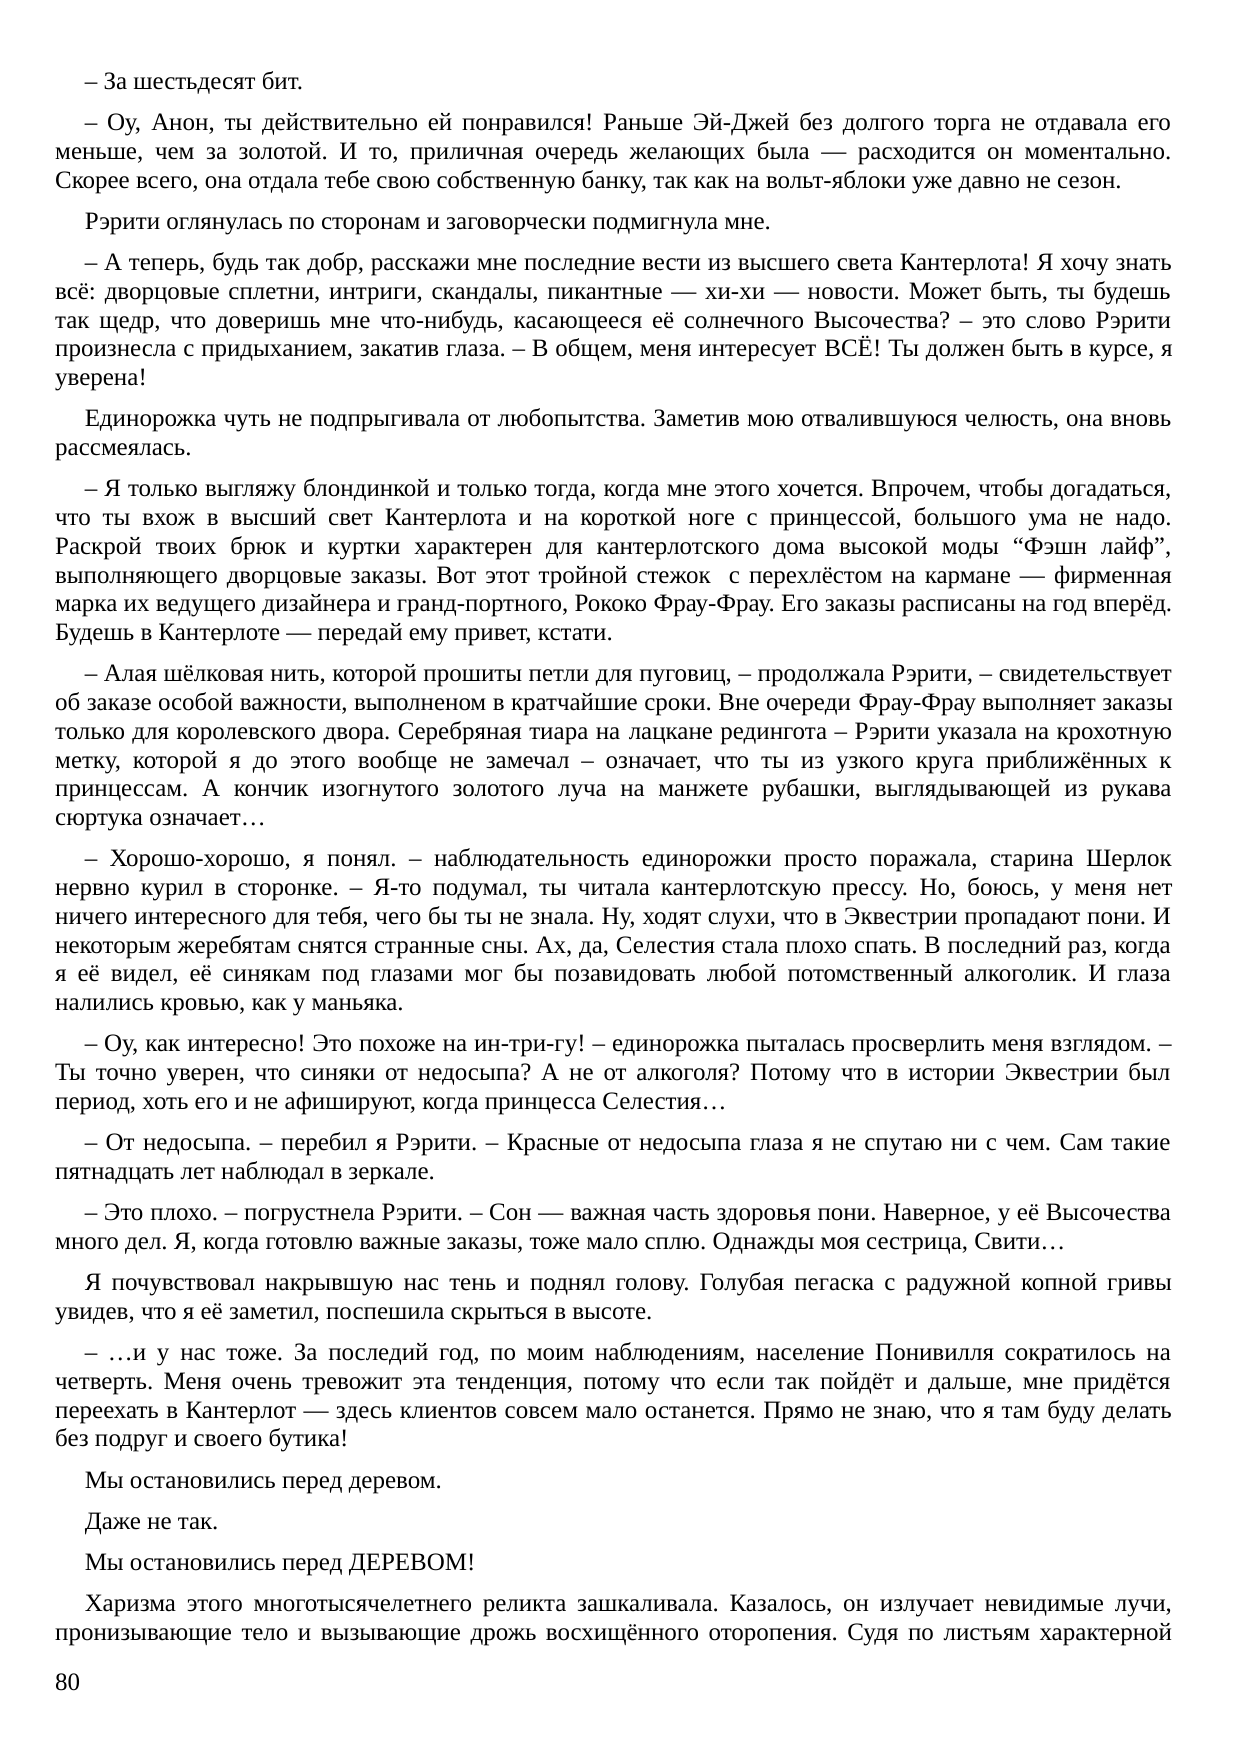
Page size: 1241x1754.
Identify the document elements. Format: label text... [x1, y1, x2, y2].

text – Это плохо. – погрустнела Рэрити. – Сон — важная часть здоровья пони. Наверное, у её Высочества много дел. Я, когда готовлю важные заказы, тоже мало сплю. Однажды моя сестрица, Свити… [55, 1197, 1173, 1255]
text Рэрити оглянулась по сторонам и заговорчески подмигнула мне. [55, 206, 1173, 235]
text – …и у нас тоже. За последий год, по моим наблюдениям, население Понивилля сократилось на четверть. Меня очень тревожит эта тенденция, потому что если так пойдёт и дальше, мне придётся переехать в Кантерлот — здесь клиентов совсем мало останется. Прямо не знаю, что я там буду делать без подруг и своего бутика! [55, 1337, 1173, 1452]
text – Алая шёлковая нить, которой прошиты петли для пуговиц, – продолжала Рэрити, – свидетельствует об заказе особой важности, выполненом в кратчайшие сроки. Вне очереди Фрау-Фрау выполняет заказы только для королевского двора. Серебряная тиара на лацкане редингота – Рэрити указала на крохотную метку, которой я до этого вообще не замечал – означает, что ты из узкого круга приближённых к принцессам. А кончик изогнутого золотого луча на манжете рубашки, выглядывающей из рукава сюртука означает… [55, 658, 1173, 831]
text Даже не так. [55, 1506, 1173, 1535]
text Единорожка чуть не подпрыгивала от любопытства. Заметив мою отвалившуюся челюсть, она вновь рассмеялась. [55, 403, 1173, 461]
text Я почувствовал накрывшую нас тень и поднял голову. Голубая пегаска с радужной копной гривы увидев, что я её заметил, поспешила скрыться в высоте. [55, 1267, 1173, 1325]
text – От недосыпа. – перебил я Рэрити. – Красные от недосыпа глаза я не спутаю ни с чем. Сам такие пятнадцать лет наблюдал в зеркале. [55, 1127, 1173, 1185]
text – А теперь, будь так добр, расскажи мне последние вести из высшего света Кантерлота! Я хочу знать всё: дворцовые сплетни, интриги, скандалы, пикантные — хи-хи — новости. Может быть, ты будешь так щедр, что доверишь мне что-нибудь, касающееся её солнечного Высочества? – это слово Рэрити произнесла с придыханием, закатив глаза. – В общем, меня интересует ВСЁ! Ты должен быть в курсе, я уверена! [55, 247, 1173, 391]
text – Хорошо-хорошо, я понял. – наблюдательность единорожки просто поражала, старина Шерлок нервно курил в сторонке. – Я-то подумал, ты читала кантерлотскую прессу. Но, боюсь, у меня нет ничего интересного для тебя, чего бы ты не знала. Ну, ходят слухи, что в Эквестрии пропадают пони. И некоторым жеребятам снятся странные сны. Ах, да, Селестия стала плохо спать. В последний раз, когда я её видел, её синякам под глазами мог бы позавидовать любой потомственный алкоголик. И глаза налились кровью, как у маньяка. [55, 843, 1173, 1016]
text Мы остановились перед деревом. [55, 1465, 1173, 1493]
text – Оу, как интересно! Это похоже на ин-три-гу! – единорожка пыталась просверлить меня взглядом. – Ты точно уверен, что синяки от недосыпа? А не от алкоголя? Потому что в истории Эквестрии был период, хоть его и не афишируют, когда принцесса Селестия… [55, 1028, 1173, 1115]
text – За шестьдесят бит. [55, 66, 1173, 95]
text Мы остановились перед ДЕРЕВОМ! [55, 1547, 1173, 1576]
text Харизма этого многотысячелетнего реликта зашкаливала. Казалось, он излучает невидимые лучи, пронизывающие тело и вызывающие дрожь восхищённого оторопения. Судя по листьям характерной [55, 1588, 1173, 1646]
text – Оу, Анон, ты действительно ей понравился! Раньше Эй-Джей без долгого торга не отдавала его меньше, чем за золотой. И то, приличная очередь желающих была — расходится он моментально. Скорее всего, она отдала тебе свою собственную банку, так как на вольт-яблоки уже давно не сезон. [55, 107, 1173, 193]
text – Я только выгляжу блондинкой и только тогда, когда мне этого хочется. Впрочем, чтобы догадаться, что ты вхож в высший свет Кантерлота и на короткой ноге с принцессой, большого ума не надо. Раскрой твоих брюк и куртки характерен для кантерлотского дома высокой моды “Фэшн лайф”, выполняющего дворцовые заказы. Вот этот тройной стежок с перехлёстом на кармане — фирменная марка их ведущего дизайнера и гранд-портного, Рококо Фрау-Фрау. Его заказы расписаны на год вперёд. Будешь в Кантерлоте — передай ему привет, кстати. [55, 473, 1173, 646]
